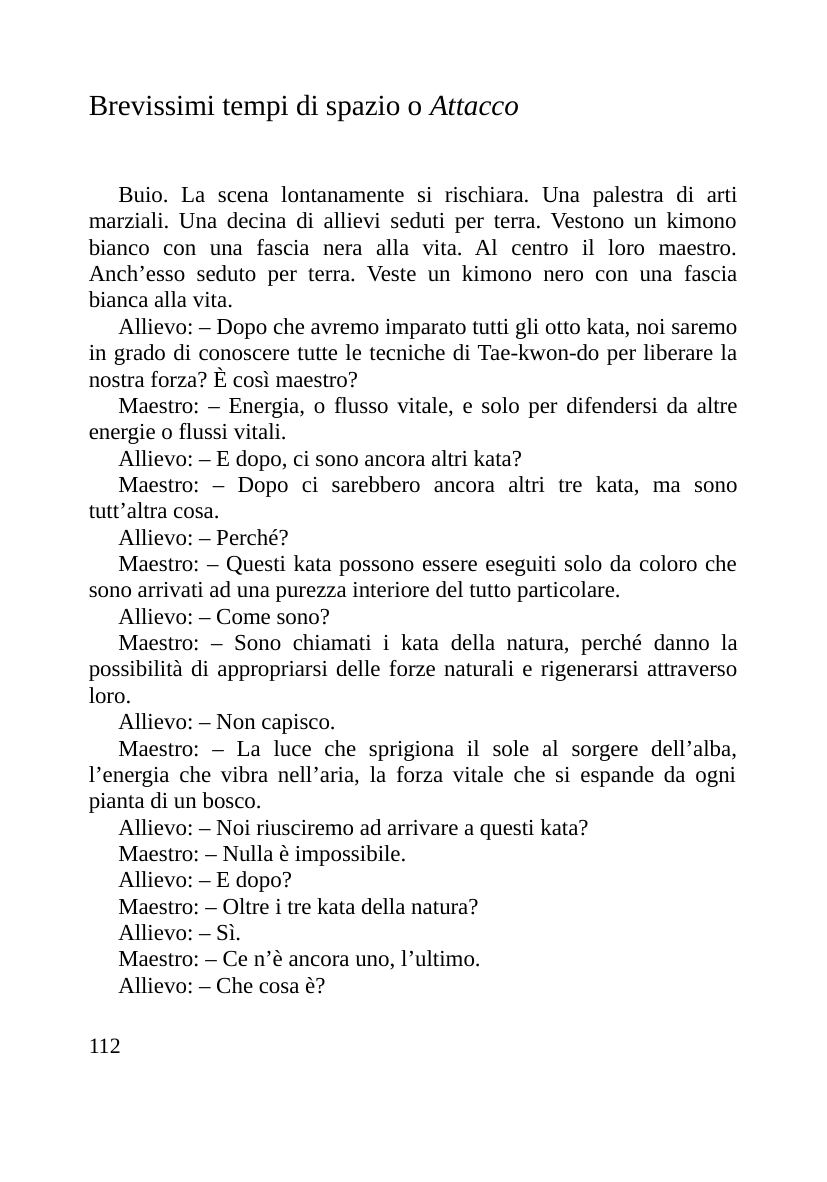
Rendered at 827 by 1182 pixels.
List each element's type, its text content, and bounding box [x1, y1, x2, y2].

text Allievo: – Come sono? [88, 603, 738, 629]
text Maestro: – Nulla è impossibile. [88, 840, 738, 866]
text Allievo: – E dopo, ci sono ancora altri kata? [88, 445, 738, 471]
text Allievo: – E dopo? [88, 866, 738, 893]
text Allievo: – Noi riusciremo ad arrivare a questi kata? [88, 814, 738, 840]
text Maestro: – Questi kata possono essere eseguiti solo da coloro che sono arrivati ad una purezza interiore del tutto particolare. [88, 550, 738, 603]
text Buio. La scena lontanamente si rischiara. Una palestra di arti marziali. Una decina di allievi seduti per terra. Vestono un kimono bianco con una fascia nera alla vita. Al centro il loro maestro. Anch’esso seduto per terra. Veste un kimono nero con una fascia bianca alla vita. [88, 181, 738, 313]
text Maestro: – Sono chiamati i kata della natura, perché danno la possibilità di appropriarsi delle forze naturali e rigenerarsi attraverso loro. [88, 629, 738, 708]
text Maestro: – Oltre i tre kata della natura? [88, 893, 738, 919]
text Allievo: – Perché? [88, 524, 738, 550]
text Maestro: – La luce che sprigiona il sole al sorgere dell’alba, l’energia che vibra nell’aria, la forza vitale che si espande da ogni pianta di un bosco. [88, 734, 738, 814]
text Brevissimi tempi di spazio o Attacco [88, 88, 738, 122]
text Maestro: – Energia, o flusso vitale, e solo per difendersi da altre energie o flussi vitali. [88, 392, 738, 445]
text Allievo: – Sì. [88, 919, 738, 945]
text Allievo: – Dopo che avremo imparato tutti gli otto kata, noi saremo in grado di conoscere tutte le tecniche di Tae-kwon-do per liberare la nostra forza? È così maestro? [88, 313, 738, 392]
text Maestro: – Ce n’è ancora uno, l’ultimo. [88, 945, 738, 972]
text Maestro: – Dopo ci sarebbero ancora altri tre kata, ma sono tutt’altra cosa. [88, 471, 738, 524]
text Allievo: – Che cosa è? [88, 972, 738, 998]
text Allievo: – Non capisco. [88, 708, 738, 734]
